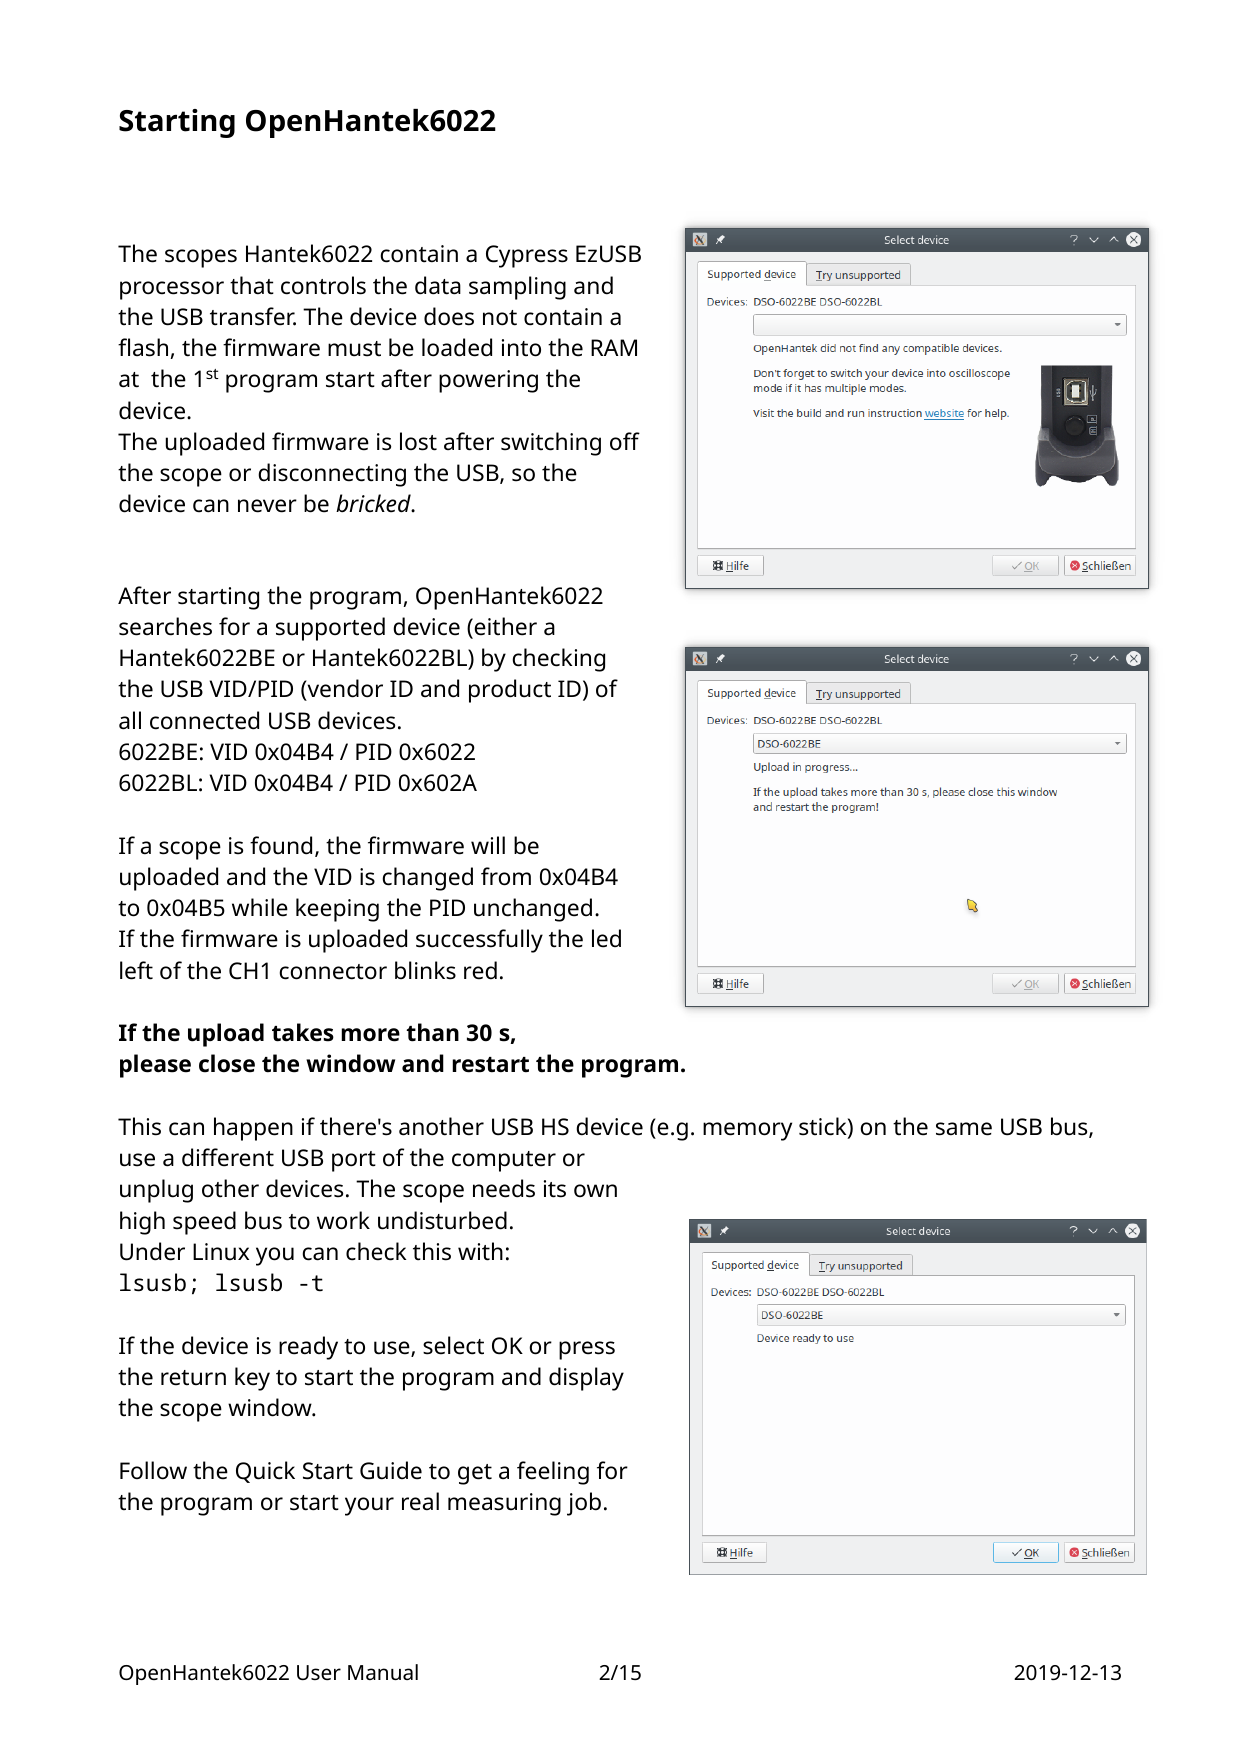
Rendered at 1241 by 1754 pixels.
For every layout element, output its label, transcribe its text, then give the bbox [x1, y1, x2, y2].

text 6022BE: VID 0x04B4 / PID 0x6022 [118, 736, 668, 767]
text If the upload takes more than 30 s, please close the window and restart the program. [118, 1017, 1122, 1080]
picture [668, 630, 1165, 1023]
subtitle Starting OpenHantek6022 [118, 100, 1122, 140]
text This can happen if there's another USB HS device (e.g. memory stick) on the same USB bus, use a different USB port of the computer or unplug other devices. The scope needs its own high speed bus to work undisturbed. [118, 1111, 1122, 1236]
text Follow the Quick Start Guide to get a feeling for the program or start your real measuring job. [118, 1455, 689, 1517]
text 6022BL: VID 0x04B4 / PID 0x602A [118, 767, 668, 798]
picture [689, 1219, 1147, 1575]
text The uploaded firmware is lost after switching off the scope or disconnecting the USB, so the device can never be bricked. [118, 426, 668, 520]
text If the firmware is uploaded successfully the led left of the CH1 connector blinks red. [118, 923, 668, 986]
text Under Linux you can check this with: lsusb; lsusb -t [118, 1236, 689, 1298]
text After starting the program, OpenHantek6022 searches for a supported device (either a Hantek6022BE or Hantek6022BL) by checking the USB VID/PID (vendor ID and product ID) of all connected USB devices. [118, 580, 1122, 736]
text If the device is ready to use, select OK or press the return key to start the program and display the scope window. [118, 1330, 689, 1423]
picture [668, 211, 1165, 605]
text The scopes Hantek6022 contain a Cypress EzUSB processor that controls the data sampling and the USB transfer. The device does not contain a flash, the firmware must be loaded into the RAM at the 1st program start after powering the device. [118, 238, 668, 426]
text If a scope is found, the firmware will be uploaded and the VID is changed from 0x04B4 to 0x04B5 while keeping the PID unchanged. [118, 830, 668, 923]
